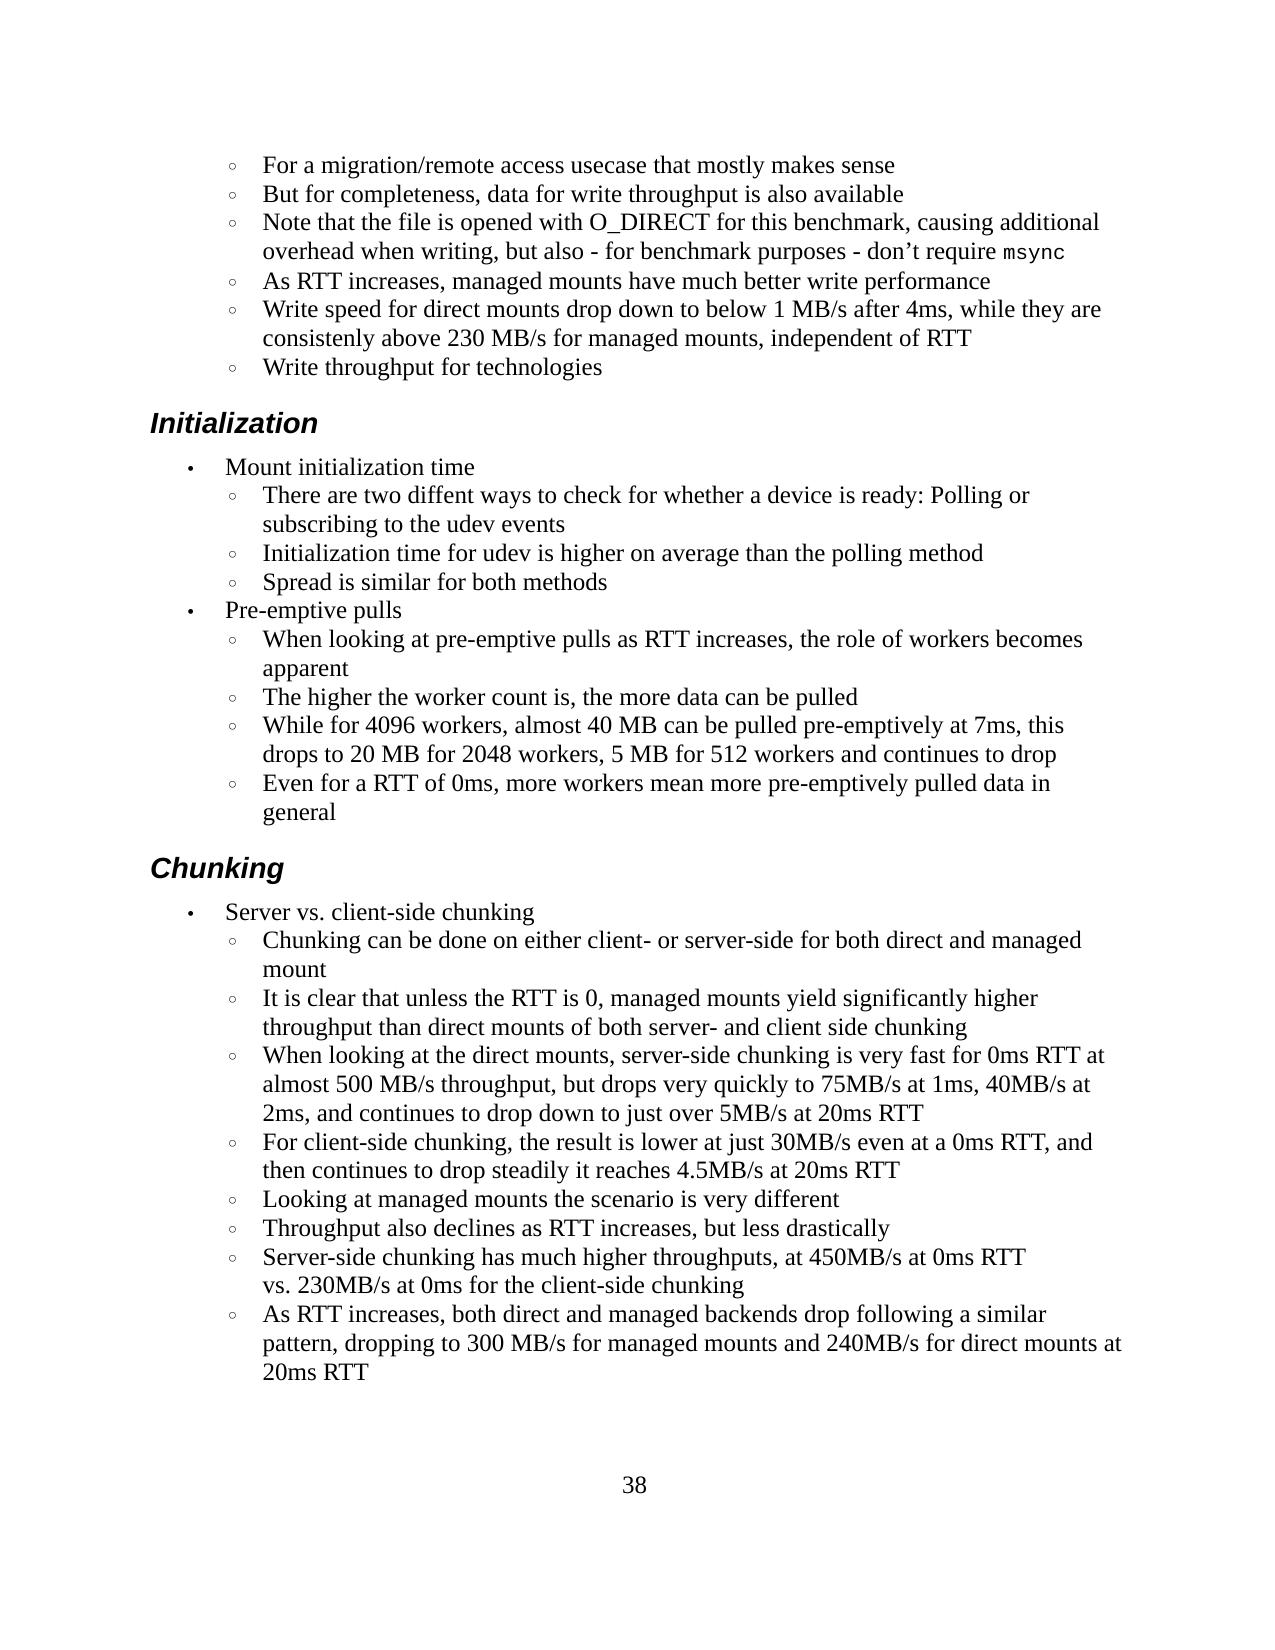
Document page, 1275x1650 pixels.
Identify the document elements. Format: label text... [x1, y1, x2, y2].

list Chunking can be done on either client- or server-side for both direct and managed mount [225, 925, 1125, 983]
list Server vs. client-side chunking [187, 897, 1125, 925]
list When looking at the direct mounts, server-side chunking is very fast for 0ms RTT at almost 500 MB/s throughput, but drops very quickly to 75MB/s at 1ms, 40MB/s at 2ms, and continues to drop down to just over 5MB/s at 20ms RTT [225, 1040, 1125, 1127]
list Looking at managed mounts the scenario is very different [225, 1184, 1125, 1213]
list It is clear that unless the RTT is 0, managed mounts yield significantly higher throughput than direct mounts of both server- and client side chunking [225, 983, 1125, 1040]
list Even for a RTT of 0ms, more workers mean more pre-emptively pulled data in general [225, 768, 1125, 826]
list Spread is similar for both methods [225, 567, 1125, 596]
list While for 4096 workers, almost 40 MB can be pulled pre-emptively at 7ms, this drops to 20 MB for 2048 workers, 5 MB for 512 workers and continues to drop [225, 711, 1125, 768]
list Mount initialization time [187, 452, 1125, 481]
list Throughput also declines as RTT increases, but less drastically [225, 1213, 1125, 1242]
list Initialization time for udev is higher on average than the polling method [225, 538, 1125, 567]
list There are two diffent ways to check for whether a device is ready: Polling or subscribing to the udev events [225, 481, 1125, 538]
subtitle Initialization [150, 406, 1125, 439]
list But for completeness, data for write throughput is also available [225, 179, 1125, 207]
list Server-side chunking has much higher throughputs, at 450MB/s at 0ms RTT vs. 230MB/s at 0ms for the client-side chunking [225, 1242, 1125, 1299]
list Write throughput for technologies [225, 352, 1125, 381]
list As RTT increases, managed mounts have much better write performance [225, 266, 1125, 294]
list Note that the file is opened with O_DIRECT for this benchmark, causing additional overhead when writing, but also - for benchmark purposes - don’t require msync [225, 207, 1125, 266]
list The higher the worker count is, the more data can be pulled [225, 682, 1125, 711]
list As RTT increases, both direct and managed backends drop following a similar pattern, dropping to 300 MB/s for managed mounts and 240MB/s for direct mounts at 20ms RTT [225, 1299, 1125, 1385]
list When looking at pre-emptive pulls as RTT increases, the role of workers becomes apparent [225, 624, 1125, 682]
list For a migration/remote access usecase that mostly makes sense [225, 150, 1125, 179]
subtitle Chunking [150, 851, 1125, 884]
list For client-side chunking, the result is lower at just 30MB/s even at a 0ms RTT, and then continues to drop steadily it reaches 4.5MB/s at 20ms RTT [225, 1127, 1125, 1184]
list Write speed for direct mounts drop down to below 1 MB/s after 4ms, while they are consistenly above 230 MB/s for managed mounts, independent of RTT [225, 294, 1125, 352]
list Pre-emptive pulls [187, 596, 1125, 624]
